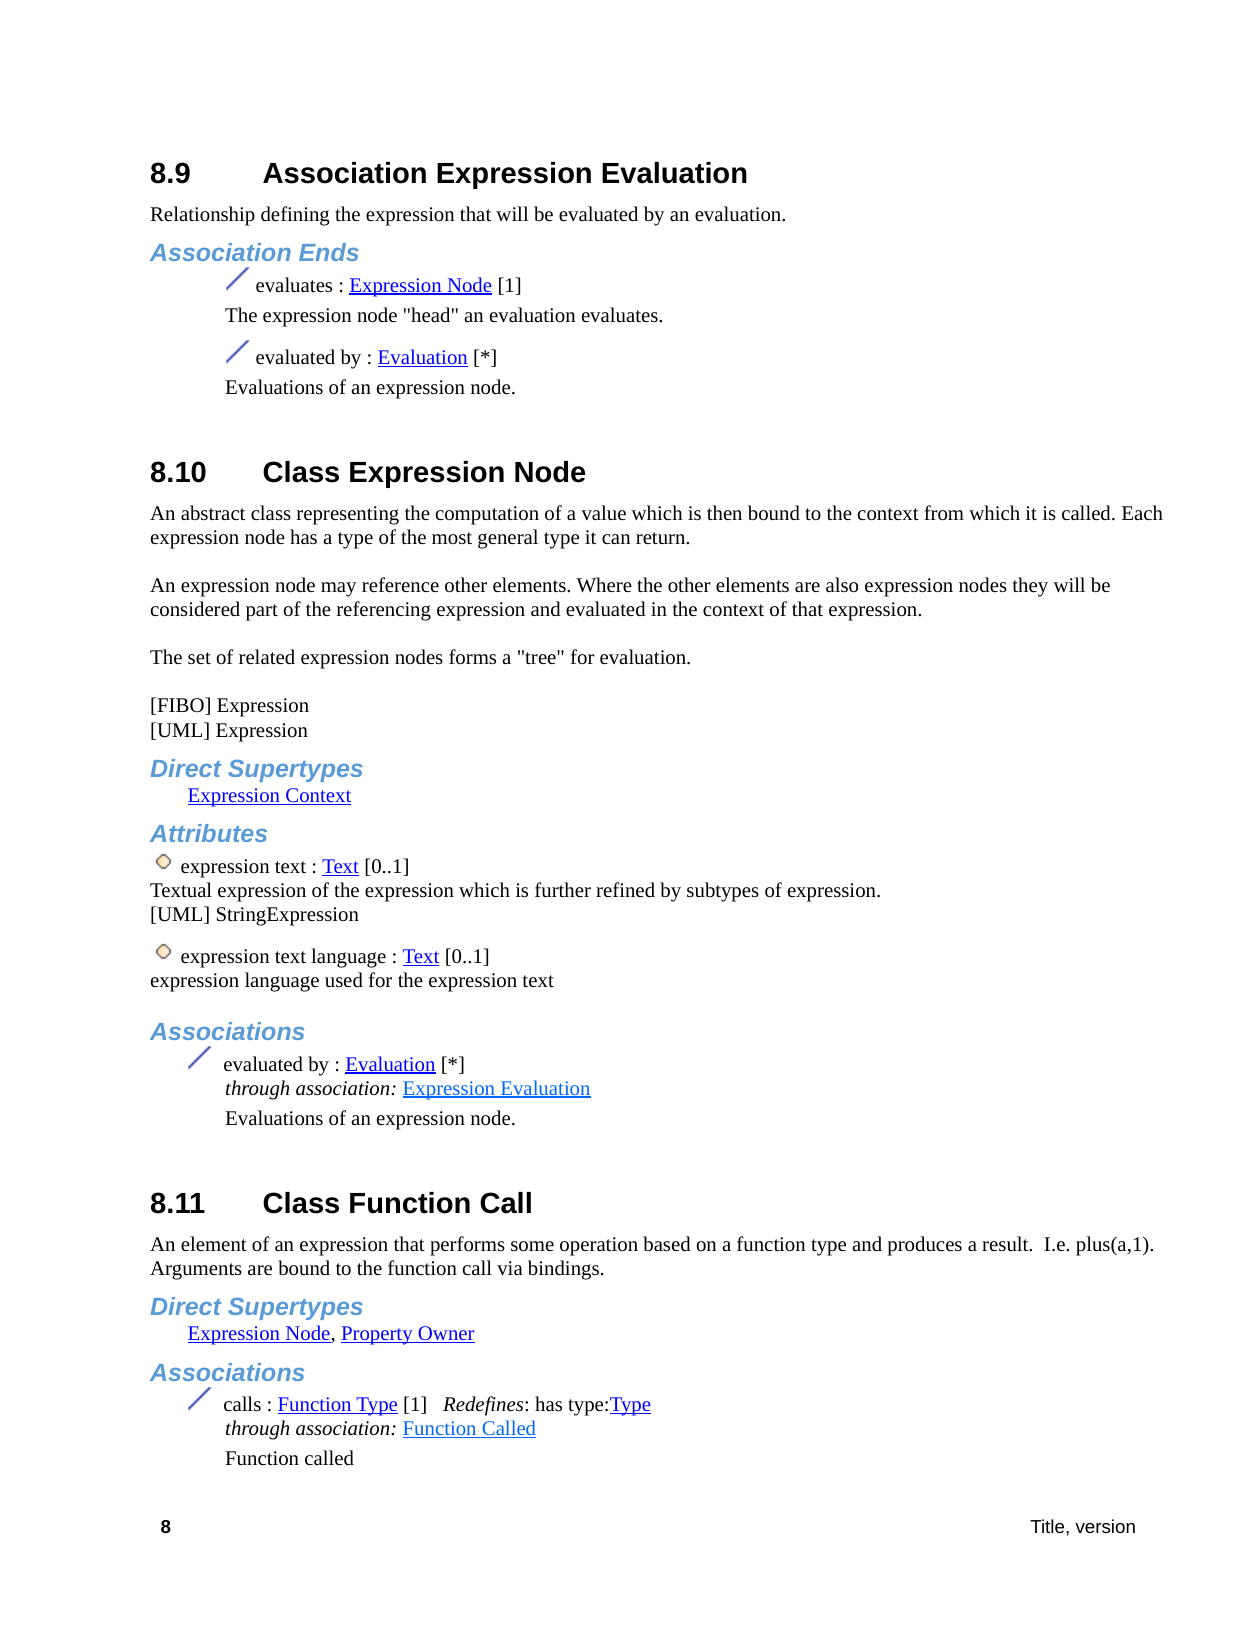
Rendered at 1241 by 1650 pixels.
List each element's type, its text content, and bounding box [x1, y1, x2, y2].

picture [150, 938, 176, 964]
text Function called [150, 1446, 1165, 1470]
subtitle Attributes [150, 819, 1165, 848]
text Textual expression of the expression which is further refined by subtypes of expression. [UML] StringExpression [150, 878, 1165, 926]
text An abstract class representing the computation of a value which is then bound to the context from which it is called. Each expression node has a type of the most general type it can return. An expression node may reference other elements. Where the other elements are also expression nodes they will be considered part of the referencing expression and evaluated in the context of that expression. The set of related expression nodes forms a "tree" for evaluation. [FIBO] Expression [UML] Expression [150, 501, 1165, 742]
text evaluated by : Evaluation [*] [150, 339, 1165, 369]
subtitle Associations [150, 1357, 1165, 1386]
text Expression Node, Property Owner [187, 1321, 1165, 1345]
subtitle Class Expression Node [150, 455, 1165, 489]
picture [150, 848, 176, 874]
text evaluated by : Evaluation [*] [187, 1046, 1165, 1076]
text calls : Function Type [1] Redefines: has type:Type [187, 1386, 1165, 1416]
subtitle Associations [150, 1017, 1165, 1046]
picture [187, 1386, 213, 1412]
text through association: Expression Evaluation [150, 1076, 1165, 1100]
text Evaluations of an expression node. [150, 1106, 1165, 1130]
text Expression Context [187, 783, 1165, 807]
text The expression node "head" an evaluation evaluates. [150, 303, 1165, 327]
text An element of an expression that performs some operation based on a function type and produces a result. I.e. plus(a,1). Arguments are bound to the function call via bindings. [150, 1232, 1165, 1280]
subtitle Class Function Call [150, 1186, 1165, 1219]
picture [187, 1045, 213, 1071]
picture [225, 266, 251, 292]
subtitle Association Expression Evaluation [150, 156, 1165, 189]
subtitle Direct Supertypes [150, 754, 1165, 783]
text expression text : Text [0..1] [150, 848, 1165, 878]
text evaluates : Expression Node [1] [150, 267, 1165, 297]
text expression language used for the expression text [150, 968, 1165, 992]
text Relationship defining the expression that will be evaluated by an evaluation. [150, 202, 1165, 226]
text through association: Function Called [150, 1416, 1165, 1440]
text Evaluations of an expression node. [150, 375, 1165, 399]
subtitle Direct Supertypes [150, 1292, 1165, 1321]
text expression text language : Text [0..1] [150, 938, 1165, 968]
subtitle Association Ends [150, 238, 1165, 267]
picture [225, 339, 251, 365]
